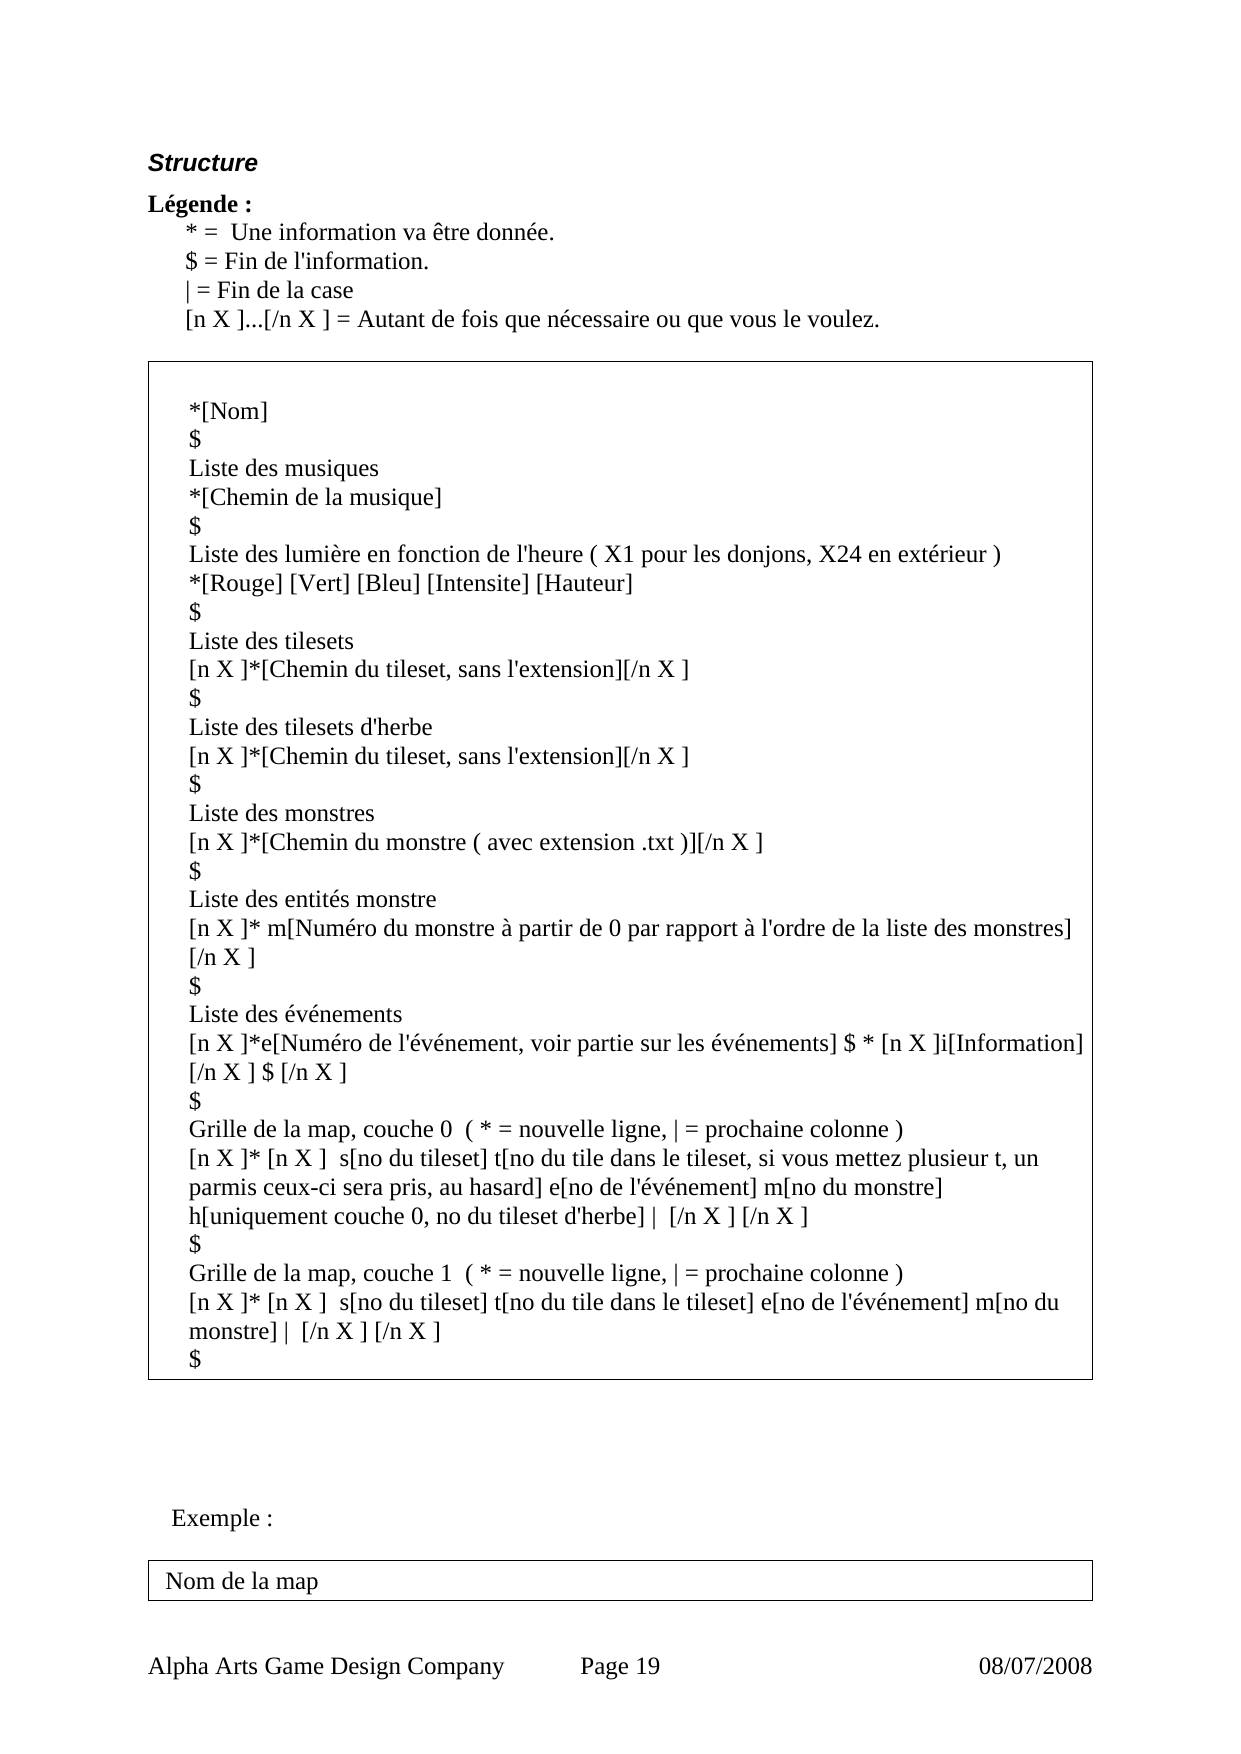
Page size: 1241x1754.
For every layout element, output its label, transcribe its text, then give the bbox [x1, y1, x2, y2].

text Légende : [148, 189, 1092, 217]
list | = Fin de la case [148, 275, 1092, 304]
list [n X ]...[/n X ] = Autant de fois que nécessaire ou que vous le voulez. [148, 304, 1092, 332]
subtitle Structure [148, 148, 1092, 176]
list $ = Fin de l'information. [148, 246, 1092, 275]
table_header Nom de la map [149, 1561, 1092, 1600]
list * = Une information va être donnée. [148, 217, 1092, 246]
table_header *[Nom] $ Liste des musiques *[Chemin de la musique] $ Liste des lumière en fonction de l'heure ( X1 pour les donjons, X24 en extérieur ) *[Rouge] [Vert] [Bleu] [Intensite] [Hauteur] $ Liste des tilesets [n X ]*[Chemin du tileset, sans l'extension][/n X ] $ Liste des tilesets d'herbe [n X ]*[Chemin du tileset, sans l'extension][/n X ] $ Liste des monstres [n X ]*[Chemin du monstre ( avec extension .txt )][/n X ] $ Liste des entités monstre [n X ]* m[Numéro du monstre à partir de 0 par rapport à l'ordre de la liste des monstres][/n X ] $ Liste des événements [n X ]*e[Numéro de l'événement, voir partie sur les événements] $ * [n X ]i[Information][/n X ] $ [/n X ] $ Grille de la map, couche 0 ( * = nouvelle ligne, | = prochaine colonne ) [n X ]* [n X ] s[no du tileset] t[no du tile dans le tileset, si vous mettez plusieur t, un parmis ceux-ci sera pris, au hasard] e[no de l'événement] m[no du monstre] h[uniquement couche 0, no du tileset d'herbe] | [/n X ] [/n X ] $ Grille de la map, couche 1 ( * = nouvelle ligne, | = prochaine colonne ) [n X ]* [n X ] s[no du tileset] t[no du tile dans le tileset] e[no de l'événement] m[no du monstre] | [/n X ] [/n X ] $ [149, 362, 1092, 1379]
text Exemple : [171, 1503, 1092, 1531]
